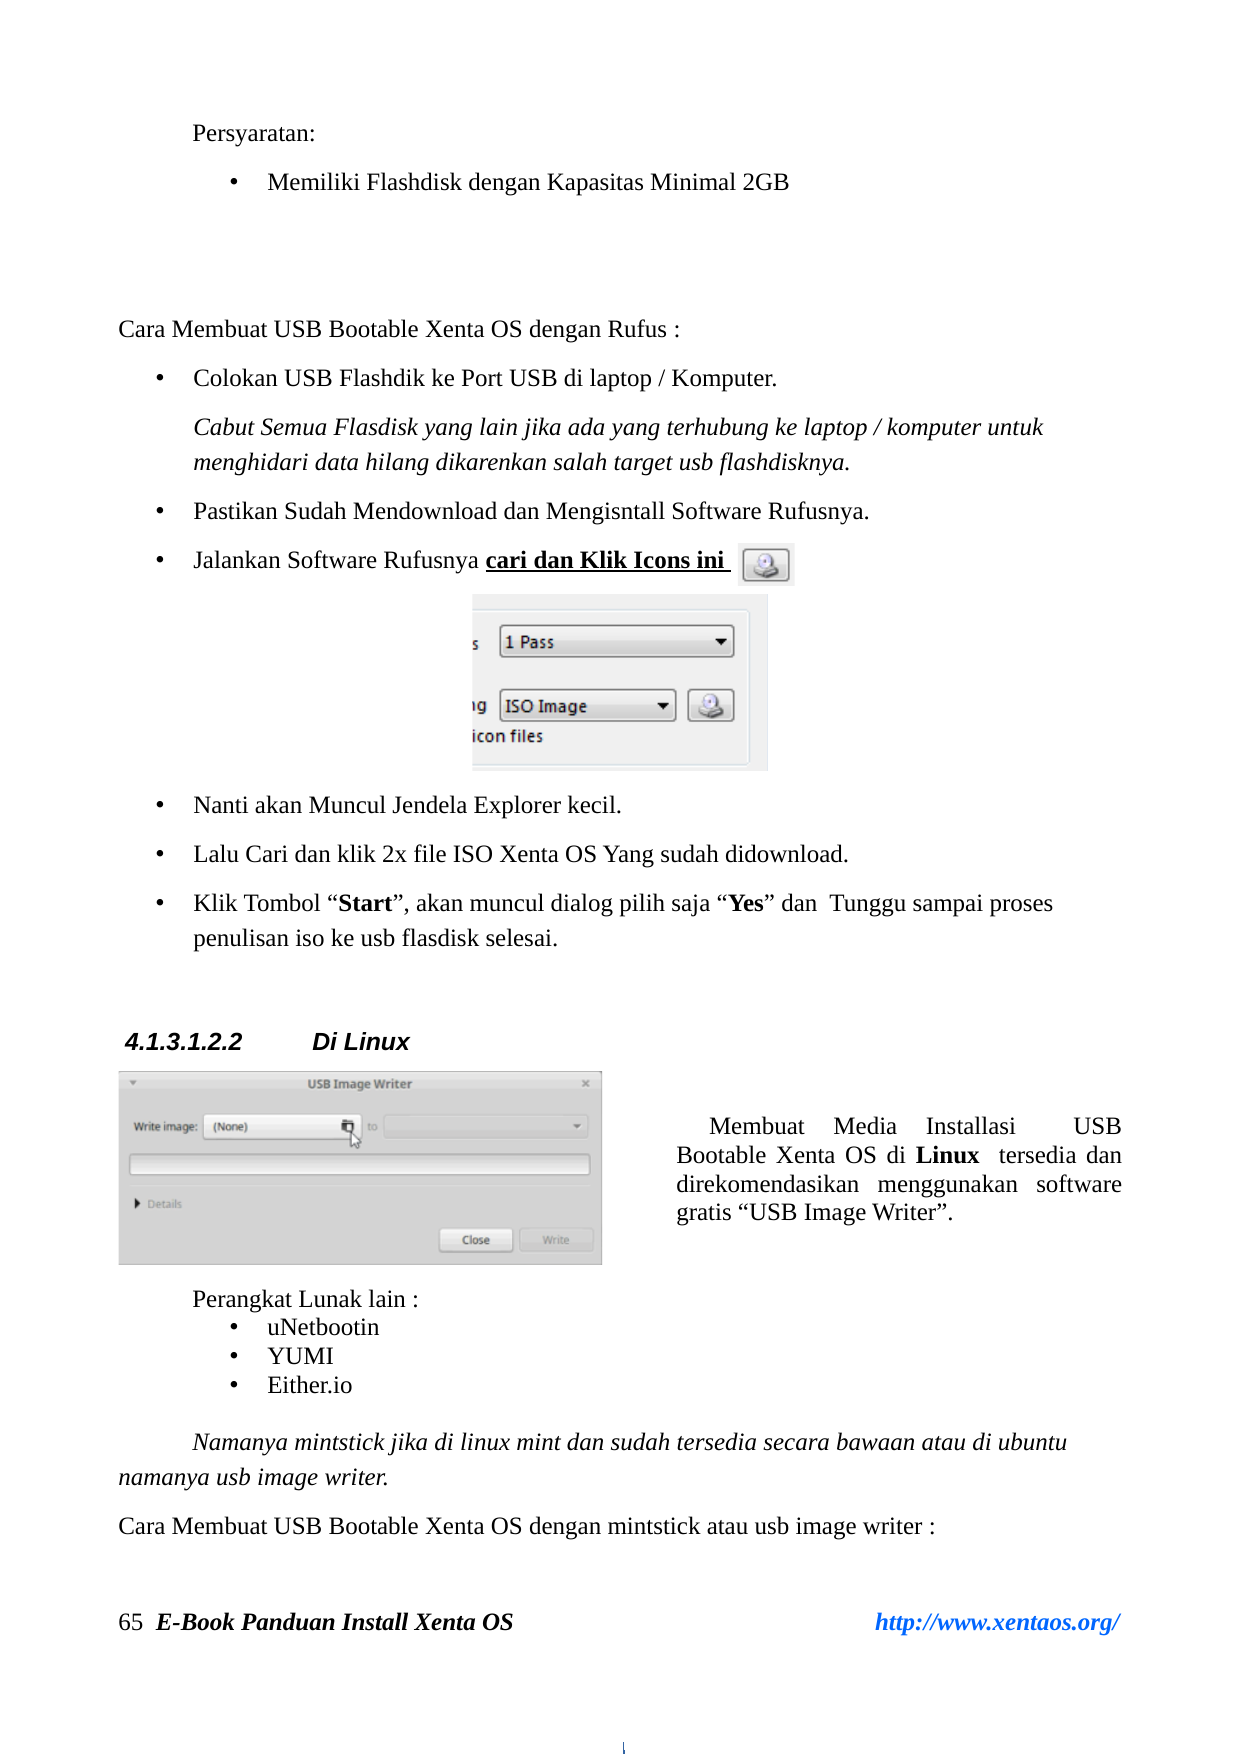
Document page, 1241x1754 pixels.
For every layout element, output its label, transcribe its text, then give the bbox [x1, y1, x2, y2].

list Lalu Cari dan klik 2x file ISO Xenta OS Yang sudah didownload. [156, 839, 1122, 868]
text Cara Membuat USB Bootable Xenta OS dengan mintstick atau usb image writer : [118, 1511, 1122, 1540]
list Colokan USB Flashdik ke Port USB di laptop / Komputer. [156, 363, 1122, 392]
text Namanya mintstick jika di linux mint dan sudah tersedia secara bawaan atau di ubuntu namanya usb image writer. [118, 1427, 1122, 1491]
list uNetbootin [229, 1312, 1122, 1341]
text Persyaratan: [192, 118, 1122, 147]
list [795, 545, 1122, 574]
list Either.io [229, 1370, 1122, 1399]
list Cabut Semua Flasdisk yang lain jika ada yang terhubung ke laptop / komputer untuk menghidari data hilang dikarenkan salah target usb flashdisknya. [156, 412, 1122, 476]
picture [118, 1071, 603, 1265]
list YUMI [229, 1341, 1122, 1370]
text Membuat Media Installasi USB Bootable Xenta OS di Linux tersedia dan direkomendasikan menggunakan software gratis “USB Image Writer”. [603, 1111, 1122, 1226]
list Jalankan Software Rufusnya cari dan Klik Icons ini [156, 545, 737, 574]
list Pastikan Sudah Mendownload dan Mengisntall Software Rufusnya. [156, 496, 1122, 525]
list Klik Tombol “Start”, akan muncul dialog pilih saja “Yes” dan Tunggu sampai proses penulisan iso ke usb flasdisk selesai. [156, 888, 1122, 952]
picture [472, 594, 768, 771]
list Nanti akan Muncul Jendela Explorer kecil. [156, 790, 1122, 819]
text Perangkat Lunak lain : [192, 1284, 1122, 1312]
picture [737, 543, 795, 586]
list Memiliki Flashdisk dengan Kapasitas Minimal 2GB [229, 167, 1122, 196]
text Cara Membuat USB Bootable Xenta OS dengan Rufus : [118, 314, 1122, 343]
subtitle Di Linux [118, 1027, 1122, 1056]
